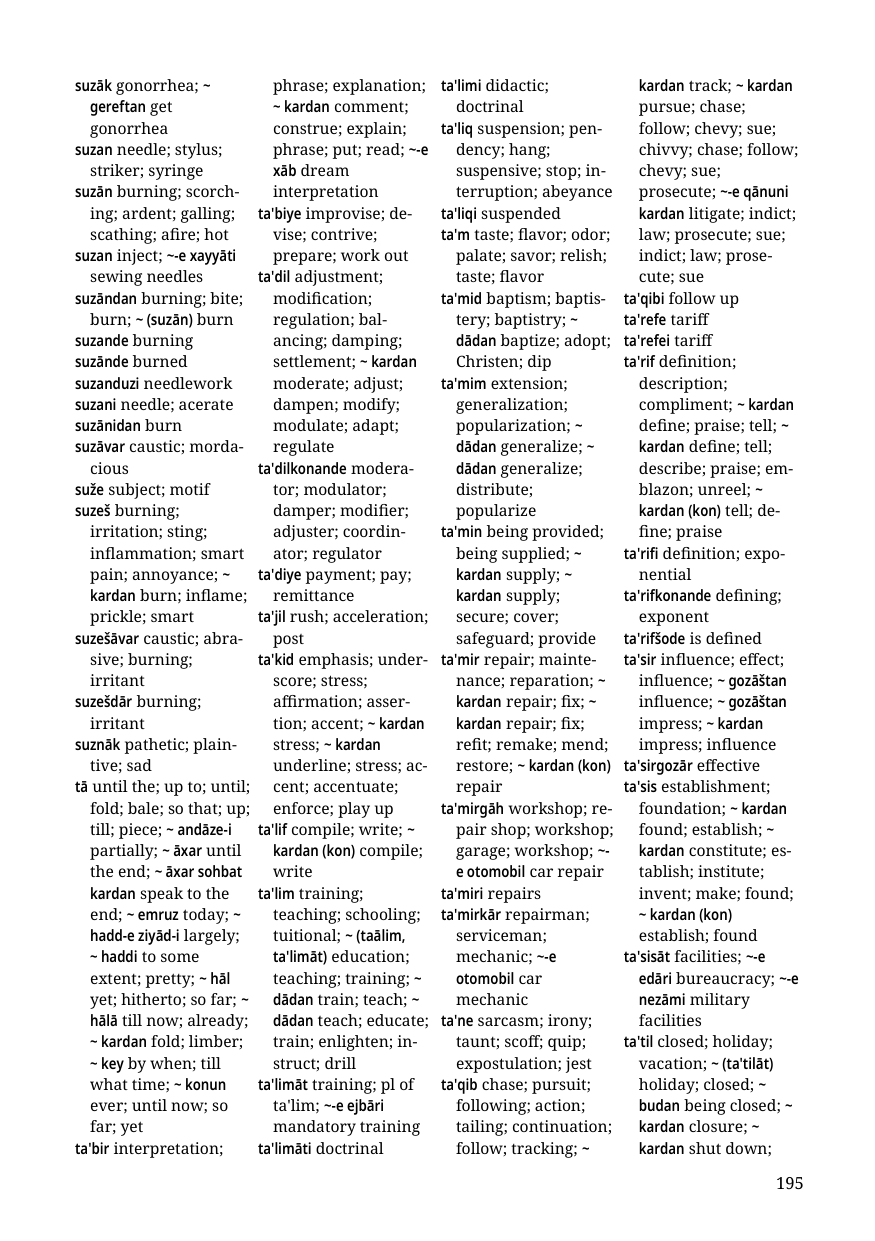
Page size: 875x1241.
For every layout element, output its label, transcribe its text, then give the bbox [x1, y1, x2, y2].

text suzan inject; ~-e xayyāti sewing needles [75, 245, 250, 287]
text ta'dilkonande modera­tor; modu­lator; damper; modi­fier; adjuster; coordin­ator; regulator [258, 457, 433, 564]
text kardan track; ~ kardan pursue; chase; follow; chevy; sue; chivvy; chase; follow; chevy; sue; prosecute; ~-e qānuni kardan liti­gate; indict; law; prose­cute; sue; indict; law; prose­cute; sue [624, 75, 799, 287]
text ta'dil adjustment; modificat­ion; regulation; bal­ancing; damp­ing; settle­ment; ~ kardan moder­ate; adjust; dampen; modify; modu­late; adapt; regulate [258, 266, 433, 457]
text ta'sisāt facilities; ~-e edāri bureaucracy; ~-e nezāmi military facilities [624, 946, 799, 1031]
text ta'm taste; flavor; odor; palate; savor; relish; taste; flavor [441, 224, 616, 287]
text ta'mir repair; mainte­nance; reparation; ~ kardan re­pair; fix; ~ kardan repair; fix; refit; remake; mend; restore; ~ kardan (kon) repair [441, 649, 616, 797]
text ta'sis establishment; foun­dation; ~ kardan found; estab­lish; ~ kardan consti­tute; es­tablish; institute; invent; make; found; ~ kardan (kon) establish; found [624, 776, 799, 946]
text ta'limāti doctrinal [258, 1137, 433, 1159]
text suzān burning; scorch­ing; ar­dent; galling; scathing; afire; hot [75, 181, 250, 245]
text suzāndan burning; bite; burn; ~ (suzān) burn [75, 287, 250, 330]
text ta'liq suspension; pen­dency; hang; suspensive; stop; in­terruption; abeyance [441, 117, 616, 202]
text suzešdār burning; irritant [75, 691, 250, 734]
text suzeš burning; irritation; sting; inflammation; smart pain; annoyance; ~ kardan burn; inflame; prickle; smart [75, 500, 250, 627]
text ta'qib chase; pursuit; followi­ng; action; tailing; continuation; follow; tracking; ~ [441, 1074, 616, 1159]
text suzani needle; acerate [75, 394, 250, 415]
text ta'rifi definition; expo­nential [624, 542, 799, 585]
text suzānde burned [75, 351, 250, 372]
text suže subject; motif [75, 479, 250, 500]
text suzešāvar caustic; abra­sive; burning; irritant [75, 627, 250, 691]
text ta'min being provided; be­ing supplied; ~ kardan supply; ~ kardan supply; secure; cover; safeguard; provide [441, 521, 616, 649]
text ta'sirgozār effective [624, 755, 799, 776]
text suzāk gonorrhea; ~ gereftan get gonorrhea [75, 75, 250, 139]
text suzānidan burn [75, 415, 250, 436]
text ta'refei tariff [624, 330, 799, 351]
text suzan needle; stylus; striker; syringe [75, 139, 250, 181]
text ta'limāt training; pl of ta'lim; ~-e ejbāri manda­tory training [258, 1074, 433, 1137]
text suznāk pathetic; plain­tive; sad [75, 734, 250, 776]
text ta'rifkonande defining; ex­ponent [624, 585, 799, 627]
text ta'liqi suspended [441, 202, 616, 224]
text ta'miri repairs [441, 882, 616, 904]
text ta'jil rush; acceleration; post [258, 606, 433, 649]
text ta'sir influence; effect; influ­ence; ~ gozāštan influe­nce; ~ gozāštan im­press; ~ kardan impress; influ­ence [624, 649, 799, 755]
text ta'lim training; teaching; schooling; tuitional; ~ (taālim, ta'limāt) educa­tion; teaching; training; ~ dādan train; teach; ~ dādan teach; educate; train; enlighten; in­struct; drill [258, 882, 433, 1074]
text suzanduzi needlework [75, 372, 250, 394]
text ta'kid emphasis; under­score; stress; affirmation; asser­tion; accent; ~ kardan stress; ~ kardan under­line; stress; ac­cent; accen­tuate; enforce; play up [258, 649, 433, 819]
text ta'ne sarcasm; irony; taunt; scoff; quip; expos­tulation; jest [441, 1010, 616, 1074]
text ta'mirgāh workshop; re­pair shop; workshop; garage; workshop; ~-e otomobil car repair [441, 797, 616, 882]
text ta'qibi follow up [624, 287, 799, 309]
text ta'biye improvise; de­vise; con­trive; prepare; work out [258, 202, 433, 266]
text ta'mirkār repairman; ser­viceman; mechanic; ~-e otomobil car mechanic [441, 904, 616, 1010]
text ta'rif definition; descrip­tion; compliment; ~ kardan de­fine; praise; tell; ~ kardan define; tell; describe; praise; em­blazon; unreel; ~ kardan (kon) tell; de­fine; praise [624, 351, 799, 542]
text ta'refe tariff [624, 309, 799, 330]
text ta'lif compile; write; ~ kardan (kon) compile; write [258, 819, 433, 882]
text ta'bir interpretation; [75, 1137, 250, 1159]
text ta'limi didactic; doctrinal [441, 75, 616, 117]
text ta'diye payment; pay; re­mittance [258, 564, 433, 606]
text ta'til closed; holiday; vacat­ion; ~ (ta'tilāt) holi­day; closed; ~ budan be­ing closed; ~ kardan clo­sure; ~ kardan shut down; [624, 1031, 799, 1159]
text suzāvar caustic; morda­cious [75, 436, 250, 479]
text ta'mid baptism; baptis­tery; baptistry; ~ dādan bap­tize; adopt; Christen; dip [441, 287, 616, 372]
text suzande burning [75, 330, 250, 351]
text tā until the; up to; until; fold; bale; so that; up; till; piece; ~ andāze-i par­tially; ~ āxar un­til the end; ~ āxar sohbat kardan speak to the end; ~ emruz today; ~ hadd-e ziyād-i largely; ~ haddi to some extent; pretty; ~ hāl yet; hitherto; so far; ~ hālā till now; already; ~ kardan fold; limber; ~ key by when; till what time; ~ konun ever; until now; so far; yet [75, 776, 250, 1137]
text ta'mim extension; general­ization; popularization; ~ dādan generalize; ~ dādan general­ize; distribu­te; popularize [441, 372, 616, 521]
text phrase; explanation; ~ kardan com­ment; construe; ex­plain; phrase; put; read; ~-e xāb dream interpreta­tion [258, 75, 433, 202]
text ta'rifšode is defined [624, 627, 799, 649]
